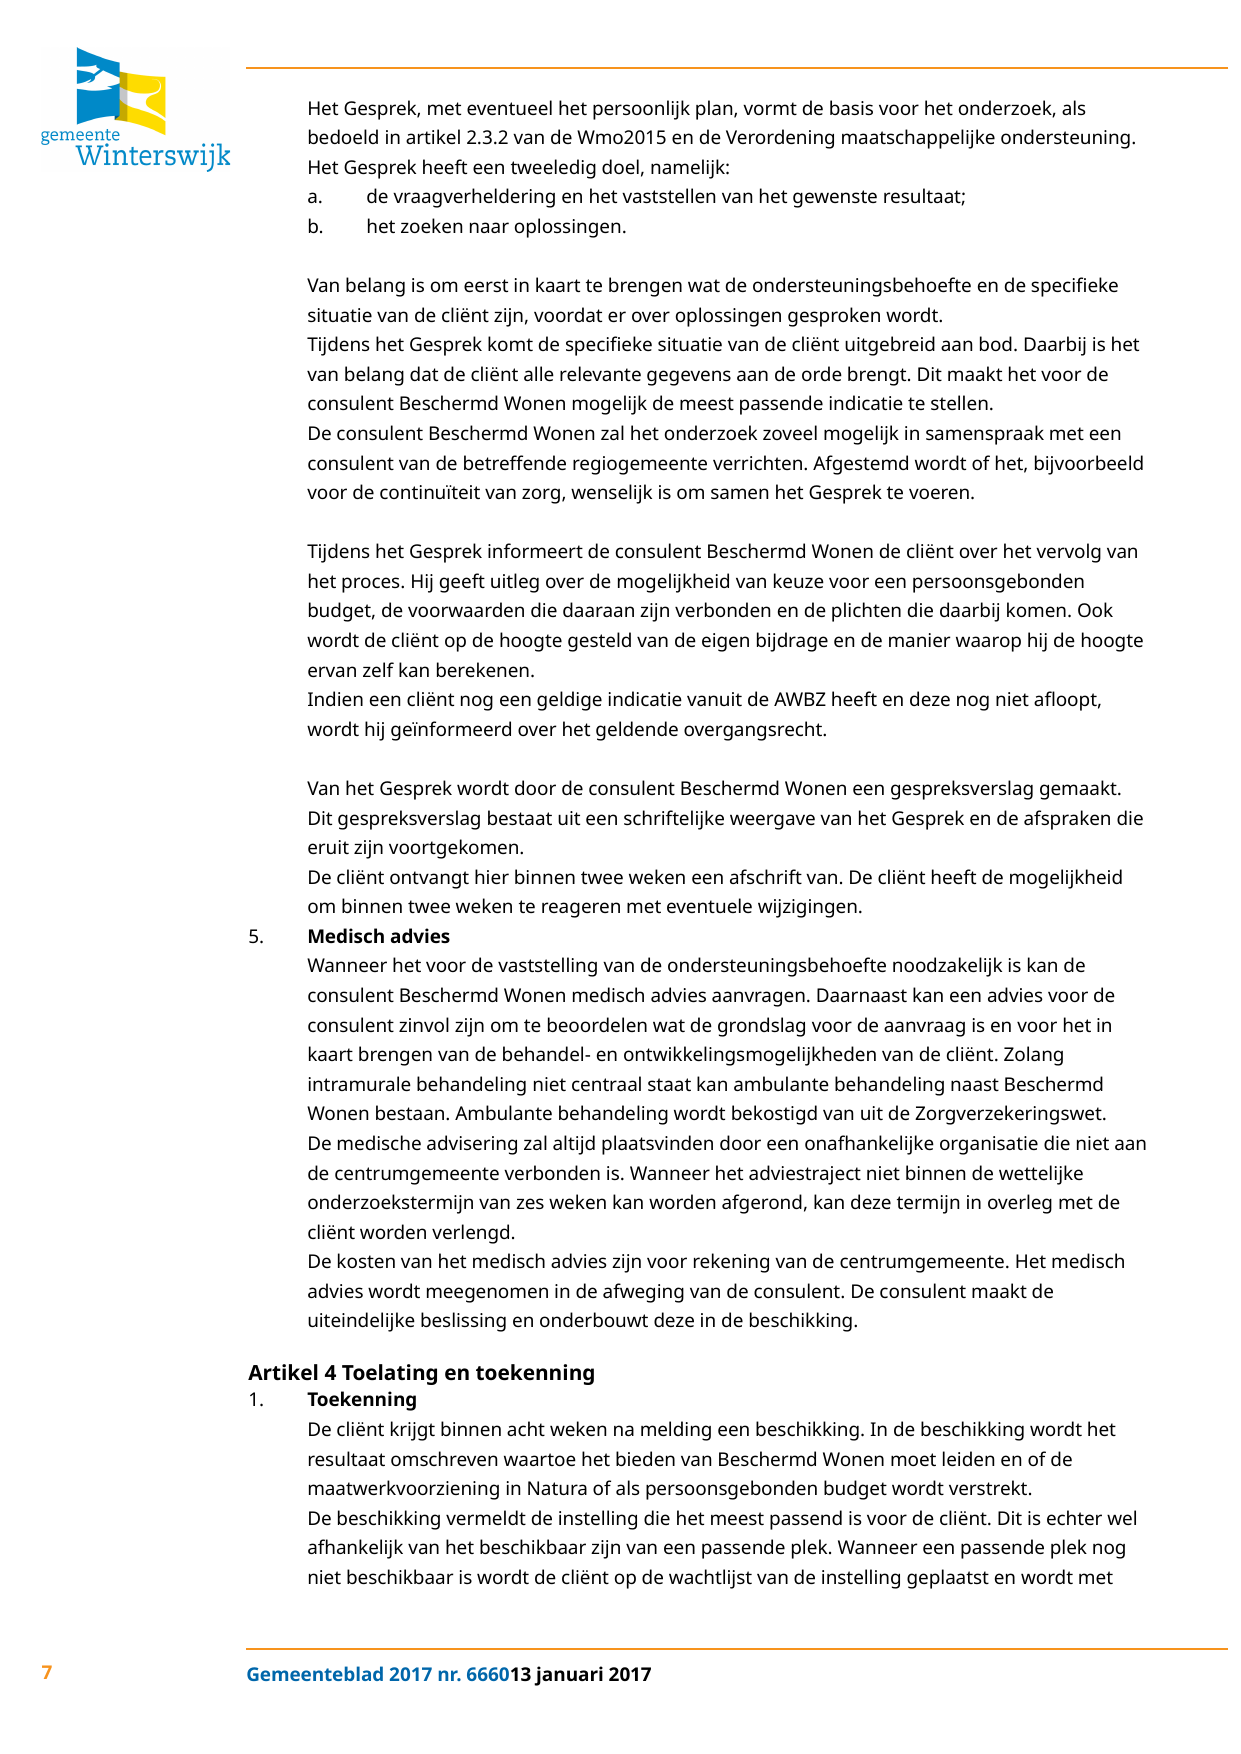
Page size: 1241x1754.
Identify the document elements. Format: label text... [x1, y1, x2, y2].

list Tijdens het Gesprek komt de specifieke situatie van de cliënt uitgebreid aan bod. Daarbij is het van belang dat de cliënt alle relevante gegevens aan de orde brengt. Dit maakt het voor de consulent Beschermd Wonen mogelijk de meest passende indicatie te stellen. [248, 331, 1152, 416]
list De kosten van het medisch advies zijn voor rekening van de centrumgemeente. Het medisch advies wordt meegenomen in de afweging van de consulent. De consulent maakt de uiteindelijke beslissing en onderbouwt deze in de beschikking. [248, 1248, 1152, 1333]
list Medisch advies [248, 923, 1152, 949]
list het zoeken naar oplossingen. [307, 213, 1152, 239]
text Artikel 4 Toelating en toekenning [248, 1358, 1152, 1387]
list De medische advisering zal altijd plaatsvinden door een onafhankelijke organisatie die niet aan de centrumgemeente verbonden is. Wanneer het adviestraject niet binnen de wettelijke onderzoekstermijn van zes weken kan worden afgerond, kan deze termijn in overleg met de cliënt worden verlengd. [248, 1130, 1152, 1245]
list De beschikking vermeldt de instelling die het meest passend is voor de cliënt. Dit is echter wel afhankelijk van het beschikbaar zijn van een passende plek. Wanneer een passende plek nog niet beschikbaar is wordt de cliënt op de wachtlijst van de instelling geplaatst en wordt met [248, 1505, 1152, 1590]
list Indien een cliënt nog een geldige indicatie vanuit de AWBZ heeft en deze nog niet afloopt, wordt hij geïnformeerd over het geldende overgangsrecht. [248, 686, 1152, 742]
list Van het Gesprek wordt door de consulent Beschermd Wonen een gespreksverslag gemaakt. Dit gespreksverslag bestaat uit een schriftelijke weergave van het Gesprek en de afspraken die eruit zijn voortgekomen. [248, 775, 1152, 860]
list De cliënt krijgt binnen acht weken na melding een beschikking. In de beschikking wordt het resultaat omschreven waartoe het bieden van Beschermd Wonen moet leiden en of de maatwerkvoorziening in Natura of als persoonsgebonden budget wordt verstrekt. [248, 1416, 1152, 1501]
list Tijdens het Gesprek informeert de consulent Beschermd Wonen de cliënt over het vervolg van het proces. Hij geeft uitleg over de mogelijkheid van keuze voor een persoonsgebonden budget, de voorwaarden die daaraan zijn verbonden en de plichten die daarbij komen. Ook wordt de cliënt op de hoogte gesteld van de eigen bijdrage en de manier waarop hij de hoogte ervan zelf kan berekenen. [248, 538, 1152, 683]
list Van belang is om eerst in kaart te brengen wat de ondersteuningsbehoefte en de specifieke situatie van de cliënt zijn, voordat er over oplossingen gesproken wordt. [248, 272, 1152, 328]
list de vraagverheldering en het vaststellen van het gewenste resultaat; [307, 183, 1152, 209]
list De consulent Beschermd Wonen zal het onderzoek zoveel mogelijk in samenspraak met een consulent van de betreffende regiogemeente verrichten. Afgestemd wordt of het, bijvoorbeeld voor de continuïteit van zorg, wenselijk is om samen het Gesprek te voeren. [248, 420, 1152, 505]
list Het Gesprek, met eventueel het persoonlijk plan, vormt de basis voor het onderzoek, als bedoeld in artikel 2.3.2 van de Wmo2015 en de Verordening maatschappelijke ondersteuning. Het Gesprek heeft een tweeledig doel, namelijk: [248, 95, 1152, 180]
picture [41, 47, 231, 172]
list Toekenning [248, 1387, 1152, 1412]
picture [225, 153, 231, 162]
list De cliënt ontvangt hier binnen twee weken een afschrift van. De cliënt heeft de mogelijkheid om binnen twee weken te reageren met eventuele wijzigingen. [248, 864, 1152, 919]
list Wanneer het voor de vaststelling van de ondersteuningsbehoefte noodzakelijk is kan de consulent Beschermd Wonen medisch advies aanvragen. Daarnaast kan een advies voor de consulent zinvol zijn om te beoordelen wat de grondslag voor de aanvraag is en voor het in kaart brengen van de behandel- en ontwikkelingsmogelijkheden van de cliënt. Zolang intramurale behandeling niet centraal staat kan ambulante behandeling naast Beschermd Wonen bestaan. Ambulante behandeling wordt bekostigd van uit de Zorgverzekeringswet. [248, 953, 1152, 1126]
